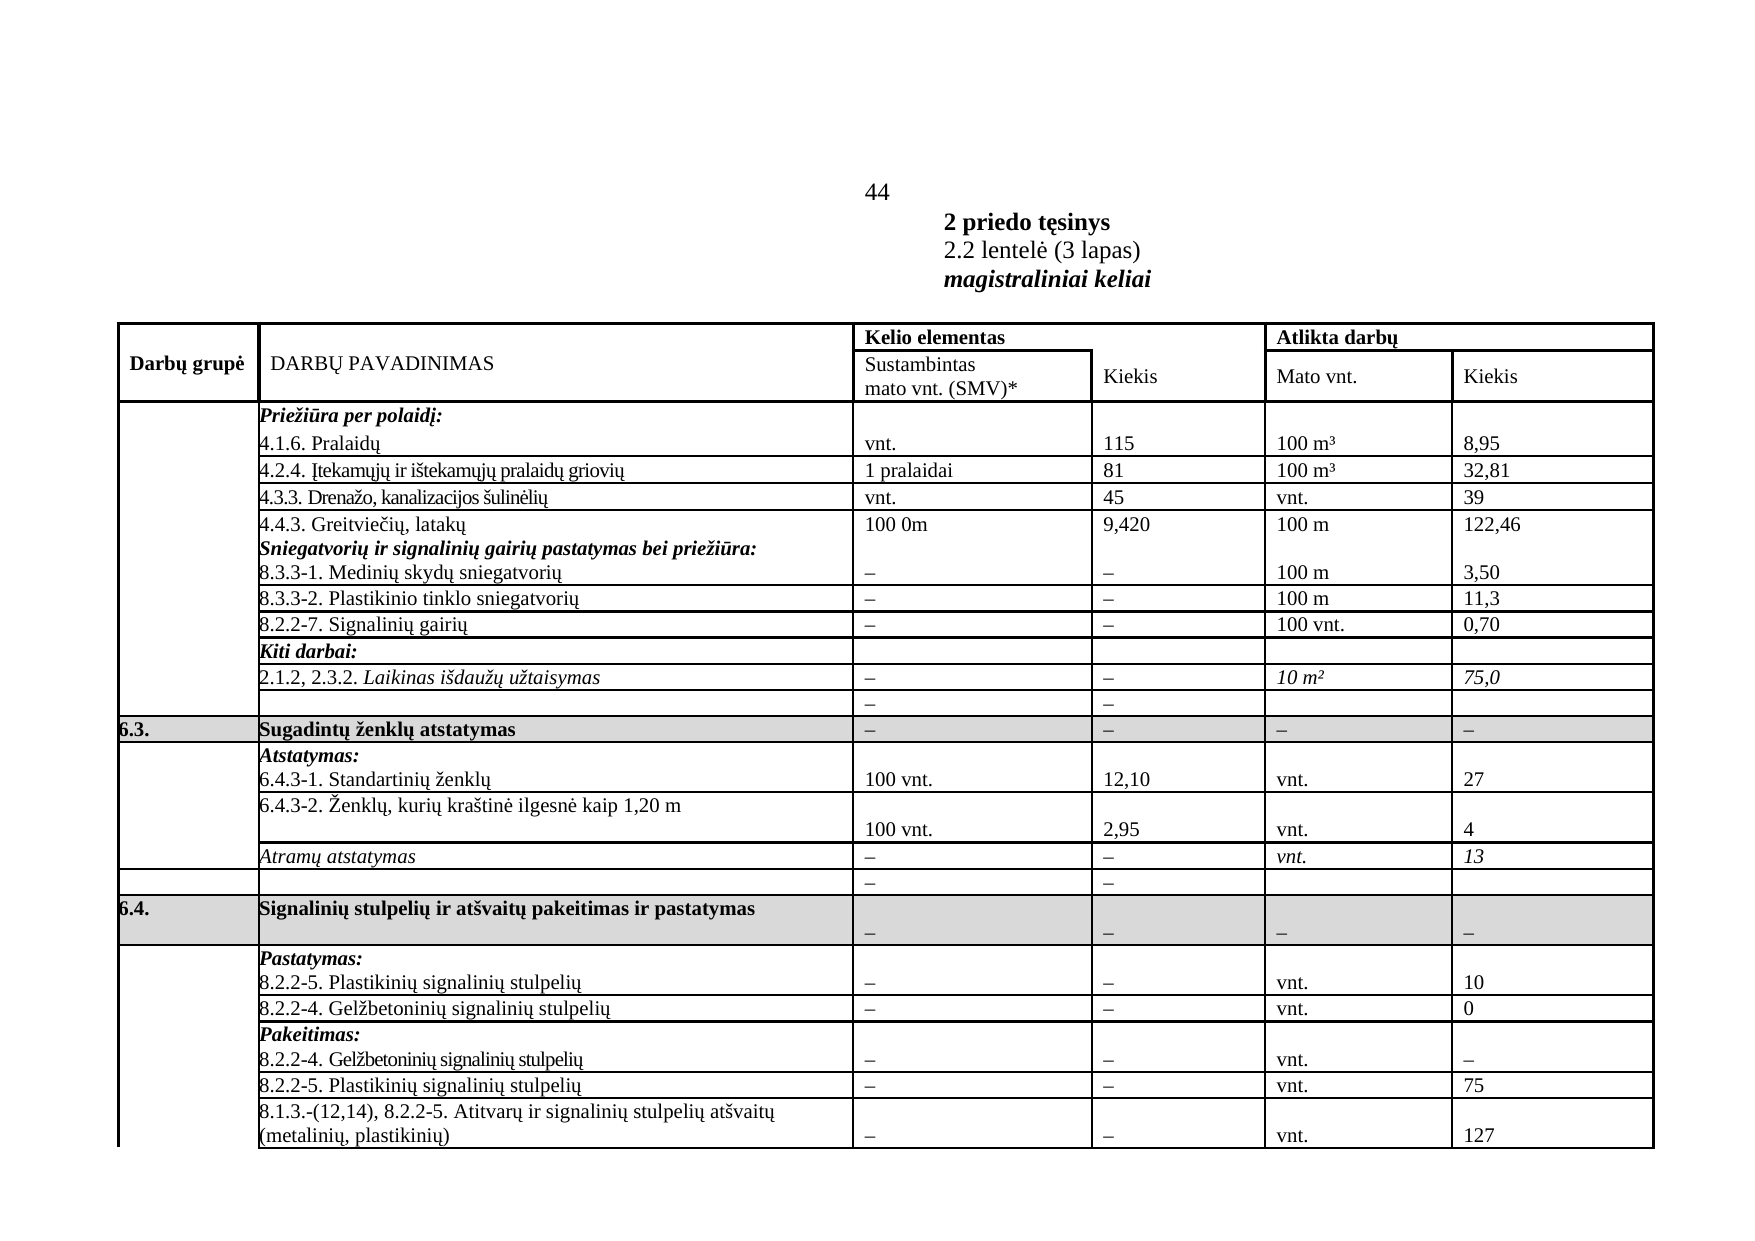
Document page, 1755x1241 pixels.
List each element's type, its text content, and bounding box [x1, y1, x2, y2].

table_cell Pastatymas: [260, 946, 852, 970]
table_cell [1266, 639, 1451, 663]
table_cell vnt. [1266, 1099, 1451, 1147]
table_cell 8.1.3.-(12,14), 8.2.2-5. Atitvarų ir signalinių stulpelių atšvaitų (metalinių, plastikinių) [260, 1099, 852, 1147]
table_cell [1453, 639, 1652, 663]
table_cell 75,0 [1453, 665, 1652, 689]
table_cell [1093, 536, 1264, 560]
table_cell [854, 743, 1091, 767]
table_cell Atramų atstatymas [260, 844, 852, 868]
table_cell vnt. [1266, 767, 1451, 791]
table_cell Kiekis [1454, 352, 1652, 400]
table_cell 1 pralaidai [854, 457, 1091, 482]
table_cell 8.2.2-4. Gelžbetoninių signalinių stulpelių [260, 996, 852, 1020]
table_cell [1093, 639, 1264, 663]
table_cell vnt. [1266, 1046, 1451, 1071]
table_cell 100 m³ [1266, 457, 1451, 482]
table_cell 6.3. [120, 717, 258, 741]
table_cell 13 [1453, 844, 1652, 868]
table_cell – [1093, 870, 1264, 894]
table_cell vnt. [1266, 793, 1451, 841]
table_cell [1453, 691, 1652, 715]
table_cell 2,95 [1093, 793, 1264, 841]
table_cell 81 [1093, 457, 1264, 482]
table_cell Pakeitimas: [260, 1023, 852, 1046]
table_cell – [1093, 665, 1264, 689]
table_cell 115 [1093, 427, 1264, 454]
table_cell 4.1.6. Pralaidų [260, 427, 852, 454]
table_cell [120, 689, 258, 715]
table_cell [1266, 946, 1451, 970]
table_cell 127 [1453, 1099, 1652, 1147]
text 2.2 lentelė (3 lapas) [118, 235, 1636, 264]
table_cell 4.2.4. Įtekamųjų ir ištekamųjų pralaidų griovių [260, 457, 852, 482]
table_cell vnt. [1266, 484, 1451, 509]
table_cell – [1093, 996, 1264, 1020]
table_cell – [854, 691, 1091, 715]
table_cell Signalinių stulpelių ir atšvaitų pakeitimas ir pastatymas [260, 896, 852, 944]
table_cell Kiekis [1093, 349, 1264, 400]
table_cell 75 [1453, 1073, 1652, 1097]
table_cell – [854, 613, 1091, 636]
table_cell – [854, 717, 1091, 741]
table_cell [120, 610, 258, 636]
table_cell [120, 536, 258, 560]
table_cell 9,420 [1093, 511, 1264, 536]
table_cell [120, 841, 258, 868]
table_cell [1093, 743, 1264, 767]
table_cell [1453, 743, 1652, 767]
table_cell 0,70 [1453, 613, 1652, 636]
table_cell – [854, 970, 1091, 994]
table_cell [1266, 403, 1451, 427]
table_cell [854, 536, 1091, 560]
table_cell 8.2.2-5. Plastikinių signalinių stulpelių [260, 970, 852, 994]
table_cell 100 vnt. [854, 793, 1091, 841]
table_cell [1453, 536, 1652, 560]
table_header Kelio elementas [855, 325, 1264, 349]
table_cell [120, 1020, 258, 1097]
table_cell [854, 403, 1091, 427]
table_cell 4.4.3. Greitviečių, latakų [260, 511, 852, 536]
table_cell – [1093, 560, 1264, 584]
table_cell – [854, 1099, 1091, 1147]
table_cell – [854, 586, 1091, 610]
table_cell – [854, 844, 1091, 868]
table_cell – [1093, 844, 1264, 868]
table_cell – [1093, 1099, 1264, 1147]
table_cell – [1093, 1046, 1264, 1071]
table_cell [854, 639, 1091, 663]
table_cell – [1093, 1073, 1264, 1097]
table_cell 10 m² [1266, 665, 1451, 689]
table_cell 8,95 [1453, 427, 1652, 454]
text magistraliniai keliai [118, 264, 1636, 293]
table_cell Mato vnt. [1267, 352, 1451, 400]
table_cell vnt. [854, 484, 1091, 509]
table_cell 3,50 [1453, 560, 1652, 584]
table_cell Priežiūra per polaidį: [260, 403, 852, 427]
table_cell [854, 946, 1091, 970]
table_cell – [1453, 1046, 1652, 1071]
table_cell vnt. [1266, 970, 1451, 994]
table_cell [1266, 870, 1451, 894]
table_cell vnt. [1266, 844, 1451, 868]
table_cell – [1093, 613, 1264, 636]
table_cell 27 [1453, 767, 1652, 791]
table_cell 32,81 [1453, 457, 1652, 482]
table_cell 39 [1453, 484, 1652, 509]
table_cell – [1093, 717, 1264, 741]
table_cell [1453, 946, 1652, 970]
table_cell – [1093, 586, 1264, 610]
table_cell – [1266, 717, 1451, 741]
table_cell [120, 636, 258, 663]
table_cell 100 vnt. [1266, 613, 1451, 636]
table_cell 6.4. [120, 896, 258, 944]
table_cell [1266, 1023, 1451, 1046]
table_cell – [854, 1046, 1091, 1071]
table_cell 4.3.3. Drenažo, kanalizacijos šulinėlių [260, 484, 852, 509]
table_header Atlikta darbų [1267, 325, 1652, 349]
table_cell [260, 870, 852, 894]
table_cell – [854, 1073, 1091, 1097]
table_cell [854, 1023, 1091, 1046]
table_cell 8.3.3-1. Medinių skydų sniegatvorių [260, 560, 852, 584]
table_cell – [854, 870, 1091, 894]
table_cell [1453, 870, 1652, 894]
table_cell 8.2.2-7. Signalinių gairių [260, 613, 852, 636]
table_cell vnt. [854, 427, 1091, 454]
table_cell Kiti darbai: [260, 639, 852, 663]
text 2 priedo tęsinys [118, 207, 1636, 235]
table_cell [1266, 691, 1451, 715]
table_cell vnt. [1266, 996, 1451, 1020]
table_cell 11,3 [1453, 586, 1652, 610]
table_cell [1266, 743, 1451, 767]
table_cell 8.3.3-2. Plastikinio tinklo sniegatvorių [260, 586, 852, 610]
table_cell – [1093, 970, 1264, 994]
table_cell 45 [1093, 484, 1264, 509]
table_cell 6.4.3-2. Ženklų, kurių kraštinė ilgesnė kaip 1,20 m [260, 793, 852, 841]
table_cell [120, 663, 258, 689]
table_cell 0 [1453, 996, 1652, 1020]
table_cell – [854, 560, 1091, 584]
table_cell [120, 870, 258, 894]
table_cell [1093, 1023, 1264, 1046]
table_cell [120, 743, 258, 841]
table_cell 8.2.2-5. Plastikinių signalinių stulpelių [260, 1073, 852, 1097]
table_cell 100 vnt. [854, 767, 1091, 791]
table_cell 100 m [1266, 560, 1451, 584]
table_cell 10 [1453, 970, 1652, 994]
table_cell 6.4.3-1. Standartinių ženklų [260, 767, 852, 791]
table_cell 4 [1453, 793, 1652, 841]
table_cell 100 m [1266, 511, 1451, 536]
table_cell [1093, 946, 1264, 970]
table_cell [120, 1097, 258, 1147]
table_cell [120, 560, 258, 584]
table_header DARBŲ PAVADINIMAS [261, 325, 852, 400]
table_cell – [1453, 896, 1652, 944]
table_cell 2.1.2, 2.3.2. Laikinas išdaužų užtaisymas [260, 665, 852, 689]
table_cell [260, 691, 852, 715]
table_cell 122,46 [1453, 511, 1652, 536]
table_cell – [1093, 896, 1264, 944]
table_cell 100 m³ [1266, 427, 1451, 454]
table_header Darbų grupė [120, 325, 257, 400]
table_cell Atstatymas: [260, 743, 852, 767]
table_cell vnt. [1266, 1073, 1451, 1097]
table_cell [120, 584, 258, 610]
table_cell [1266, 536, 1451, 560]
table_cell – [854, 665, 1091, 689]
table_cell [1093, 403, 1264, 427]
table_cell [1453, 1023, 1652, 1046]
table_cell Sniegatvorių ir signalinių gairių pastatymas bei priežiūra: [260, 536, 852, 560]
table_cell – [1266, 896, 1451, 944]
table_cell – [1453, 717, 1652, 741]
table_cell 100 0m [854, 511, 1091, 536]
table_cell – [1093, 691, 1264, 715]
table_cell 12,10 [1093, 767, 1264, 791]
table_cell 8.2.2-4. Gelžbetoninių signalinių stulpelių [260, 1046, 852, 1071]
table_cell [1453, 403, 1652, 427]
table_cell [120, 946, 258, 1020]
table_cell – [854, 896, 1091, 944]
table_cell Sustambintas mato vnt. (SMV)* [855, 352, 1090, 400]
table_cell 100 m [1266, 586, 1451, 610]
table_cell – [854, 996, 1091, 1020]
table_cell Sugadintų ženklų atstatymas [260, 717, 852, 741]
table_cell [120, 403, 258, 536]
